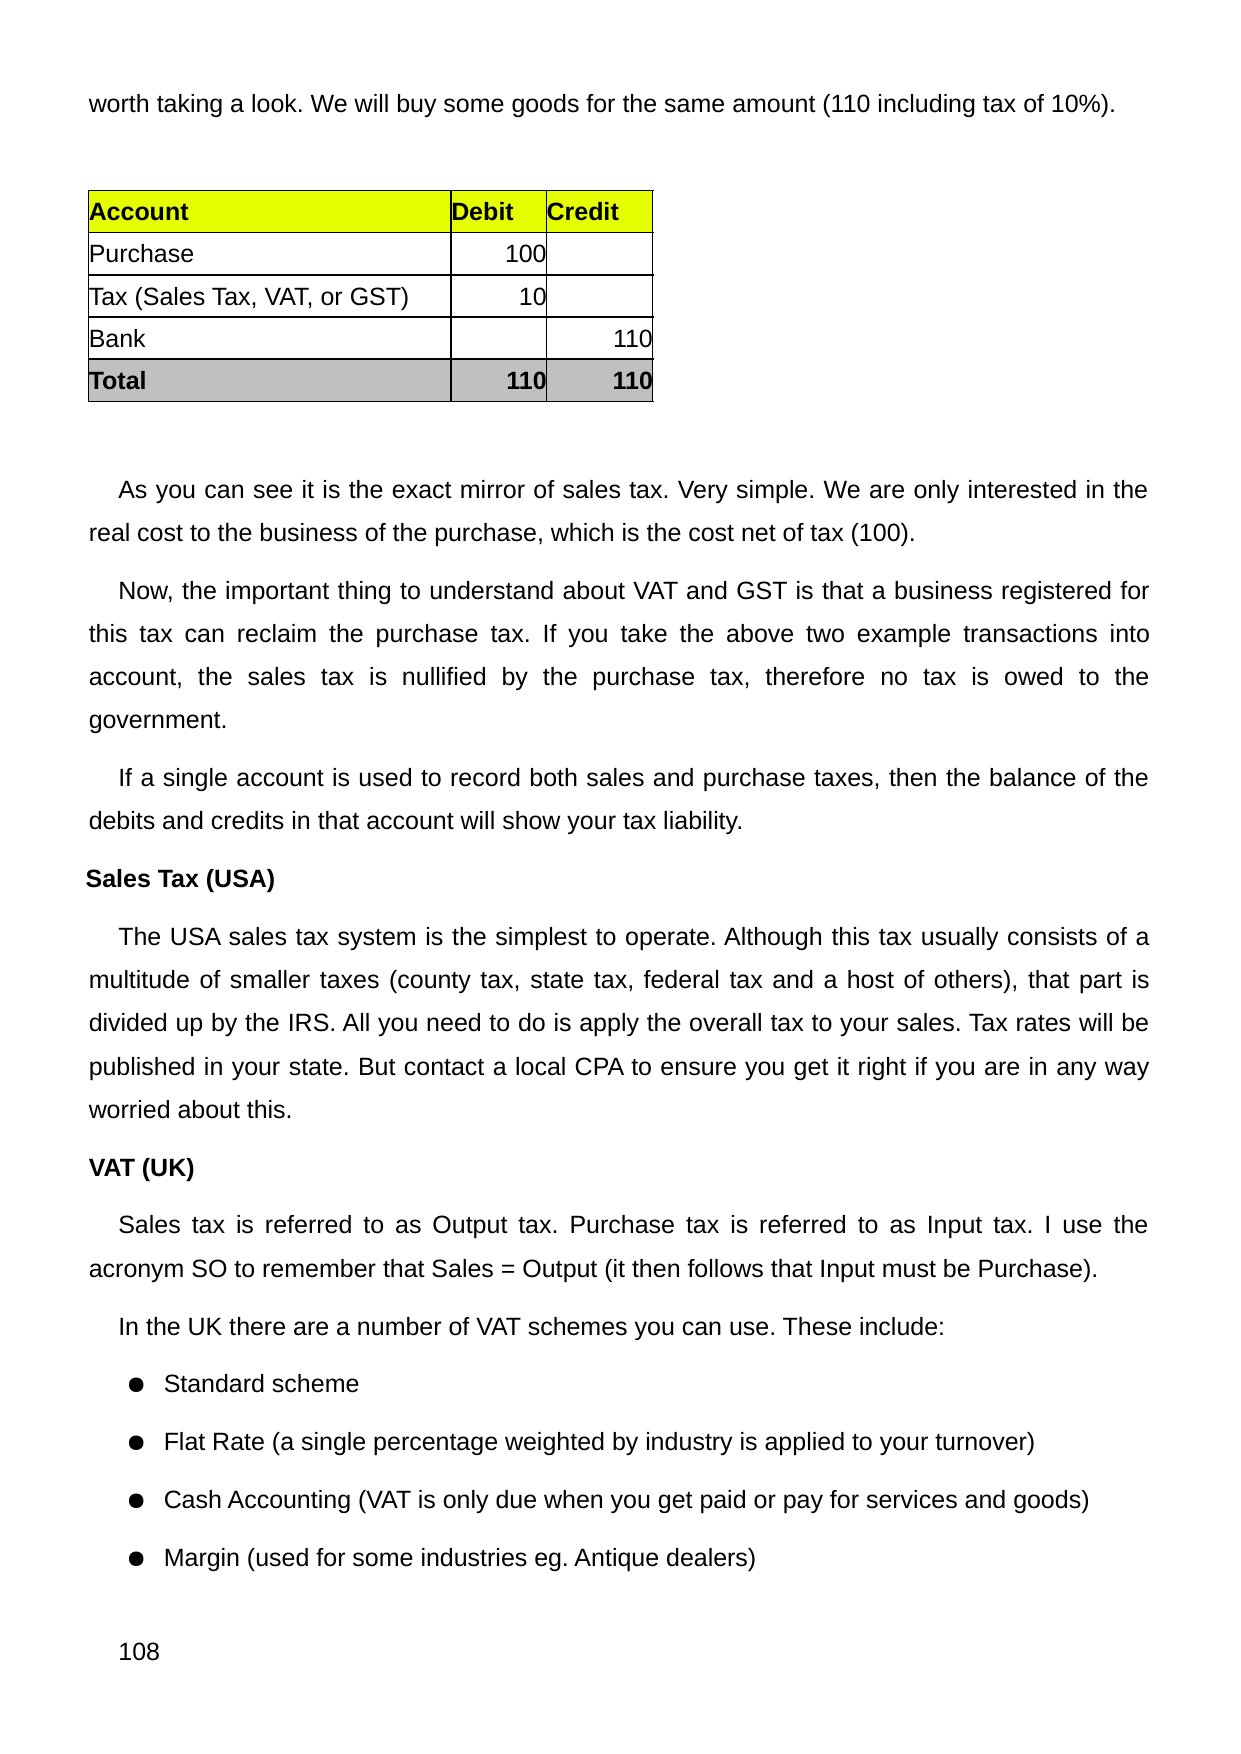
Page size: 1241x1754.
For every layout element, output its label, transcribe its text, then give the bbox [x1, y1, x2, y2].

text If a single account is used to record both sales and purchase taxes, then the balance of the debits and credits in that account will show your tax liability. [88, 763, 1152, 835]
text As you can see it is the exact mirror of sales tax. Very simple. We are only interested in the real cost to the business of the purchase, which is the cost net of tax (100). [88, 475, 1152, 547]
text Sales tax is referred to as Output tax. Purchase tax is referred to as Input tax. I use the acronym SO to remember that Sales = Output (it then follows that Input must be Purchase). [88, 1210, 1152, 1282]
table_cell Tax (Sales Tax, VAT, or GST) [89, 276, 450, 316]
table_cell 110 [452, 360, 546, 401]
text Now, the important thing to understand about VAT and GST is that a business registered for this tax can reclaim the purchase tax. If you take the above two example transactions into account, the sales tax is nullified by the purchase tax, therefore no tax is owed to the government. [88, 576, 1152, 734]
list Margin (used for some industries eg. Antique dealers) [126, 1543, 1152, 1572]
table_cell 100 [452, 233, 546, 274]
table_cell Bank [89, 318, 450, 358]
table_cell [452, 318, 546, 358]
list Standard scheme [126, 1369, 1152, 1398]
table_cell [547, 233, 652, 274]
table_cell 10 [452, 276, 546, 316]
table_cell Total [89, 360, 450, 401]
list Cash Accounting (VAT is only due when you get paid or pay for services and goods) [126, 1485, 1152, 1514]
table_header Account [89, 191, 450, 232]
text VAT (UK) [88, 1152, 1152, 1181]
table_header Debit [452, 191, 546, 232]
text The USA sales tax system is the simplest to operate. Although this tax usually consists of a multitude of smaller taxes (county tax, state tax, federal tax and a host of others), that part is divided up by the IRS. All you need to do is apply the overall tax to your sales. Tax rates will be published in your state. But contact a local CPA to ensure you get it right if you are in any way worried about this. [88, 922, 1152, 1123]
text In the UK there are a number of VAT schemes you can use. These include: [88, 1311, 1152, 1340]
table_cell Purchase [89, 233, 450, 274]
text worth taking a look. We will buy some goods for the same amount (110 including tax of 10%). [88, 88, 1152, 117]
table_cell 110 [547, 360, 652, 401]
table_header Credit [547, 191, 652, 232]
list Flat Rate (a single percentage weighted by industry is applied to your turnover) [126, 1427, 1152, 1456]
table_cell 110 [547, 318, 652, 358]
text Sales Tax (USA) [85, 864, 1152, 893]
table_cell [547, 276, 652, 316]
